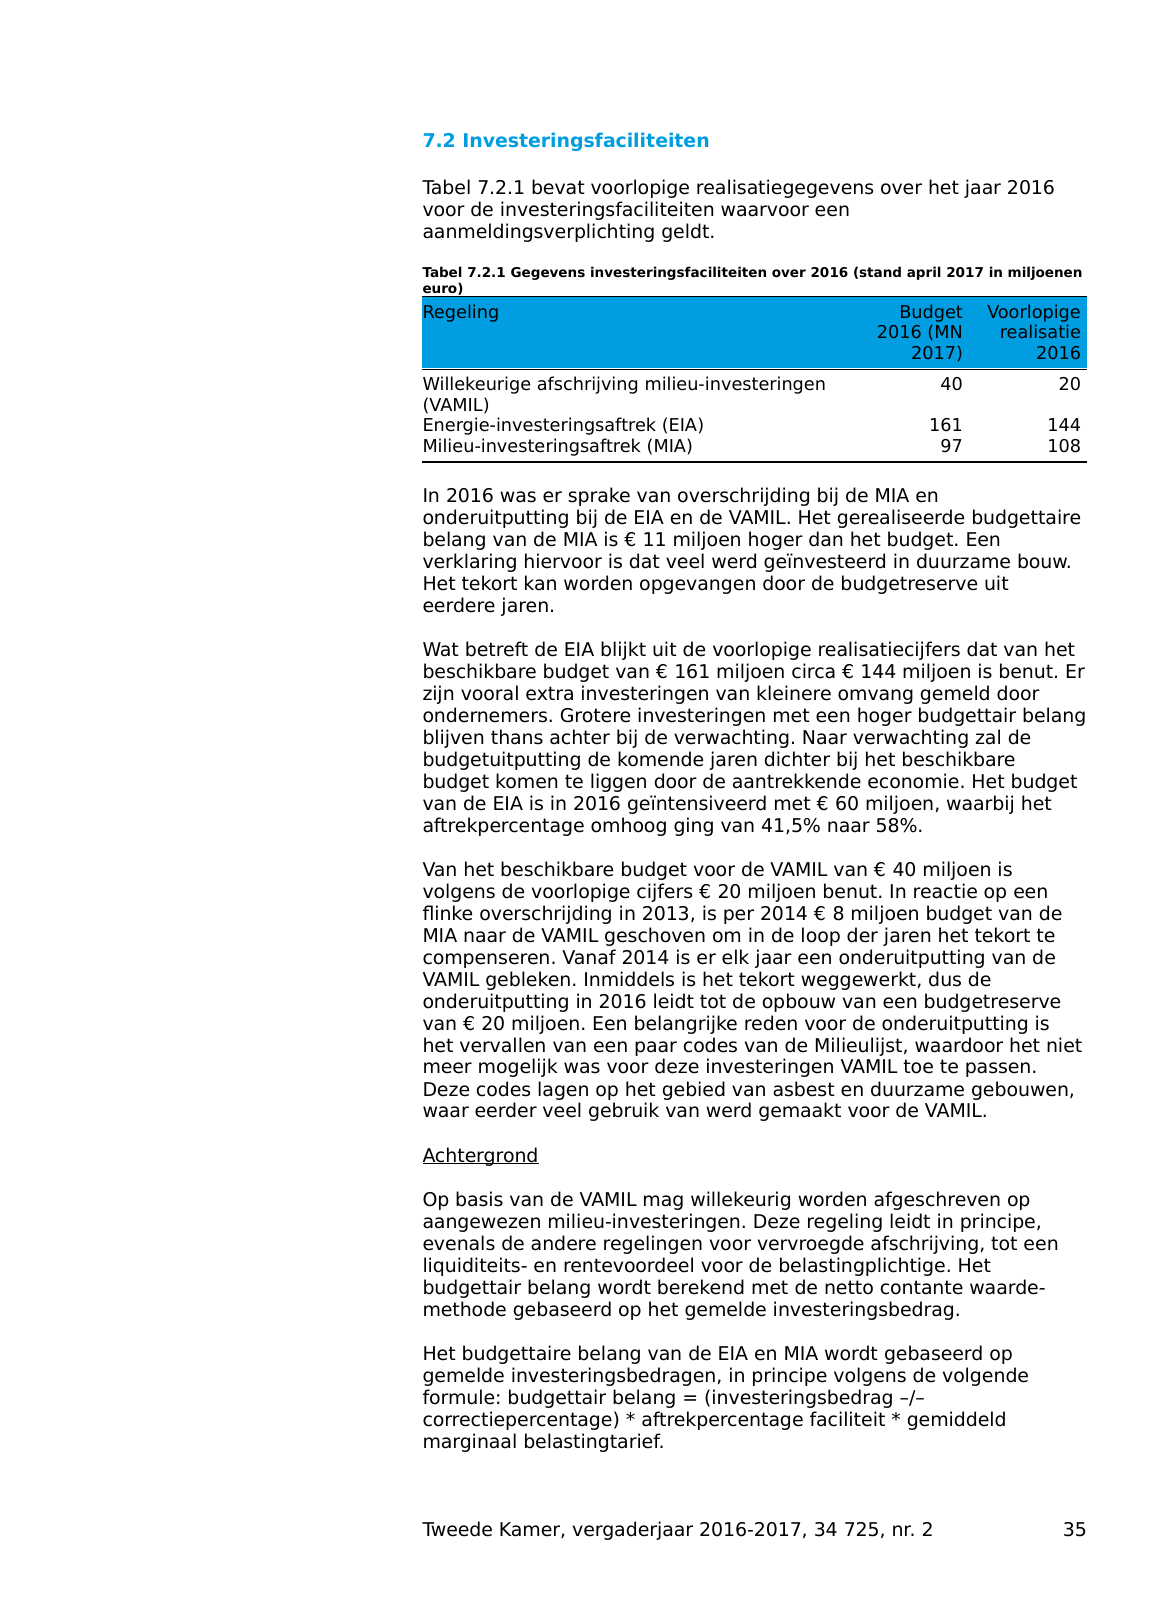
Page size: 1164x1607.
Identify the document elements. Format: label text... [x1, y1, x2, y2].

table_cell 97 [850, 436, 968, 461]
table_cell Voorlopige realisatie 2016 [969, 297, 1087, 368]
table_cell 20 [969, 370, 1087, 415]
text In 2016 was er sprake van overschrijding bij de MIA en onderuitputting bij de EIA en de VAMIL. Het gerealiseerde budgettaire belang van de MIA is € 11 miljoen hoger dan het budget. Een verklaring hiervoor is dat veel werd geïnvesteerd in duurzame bouw. Het tekort kan worden opgevangen door de budgetreserve uit eerdere jaren. [422, 484, 1087, 616]
table_cell 40 [850, 370, 968, 415]
text Tabel 7.2.1 bevat voorlopige realisatiegegevens over het jaar 2016 voor de investeringsfaciliteiten waarvoor een aanmeldingsverplichting geldt. [422, 177, 1087, 243]
table_cell Willekeurige afschrijving milieu-investeringen (VAMIL) [422, 370, 850, 415]
text Wat betreft de EIA blijkt uit de voorlopige realisatiecijfers dat van het beschikbare budget van € 161 miljoen circa € 144 miljoen is benut. Er zijn vooral extra investeringen van kleinere omvang gemeld door ondernemers. Grotere investeringen met een hoger budgettair belang blijven thans achter bij de verwachting. Naar verwachting zal de budgetuitputting de komende jaren dichter bij het beschikbare budget komen te liggen door de aantrekkende economie. Het budget van de EIA is in 2016 geïntensiveerd met € 60 miljoen, waarbij het aftrekpercentage omhoog ging van 41,5% naar 58%. [422, 639, 1087, 836]
table_cell Budget 2016 (MN 2017) [850, 297, 968, 368]
text Het budgettaire belang van de EIA en MIA wordt gebaseerd op gemelde investeringsbedragen, in principe volgens de volgende formule: budgettair belang = (investeringsbedrag –/– correctiepercentage) * aftrekpercentage faciliteit * gemiddeld marginaal belastingtarief. [422, 1343, 1087, 1453]
subtitle Achtergrond [422, 1144, 1087, 1167]
subtitle 7.2 Investeringsfaciliteiten [422, 130, 1087, 152]
text Op basis van de VAMIL mag willekeurig worden afgeschreven op aangewezen milieu-investeringen. Deze regeling leidt in principe, evenals de andere regelingen voor vervroegde afschrijving, tot een liquiditeits- en rentevoordeel voor de belastingplichtige. Het budgettair belang wordt berekend met de netto contante waarde-methode gebaseerd op het gemelde investeringsbedrag. [422, 1189, 1087, 1321]
table_cell 161 [850, 415, 968, 436]
text Van het beschikbare budget voor de VAMIL van € 40 miljoen is volgens de voorlopige cijfers € 20 miljoen benut. In reactie op een flinke overschrijding in 2013, is per 2014 € 8 miljoen budget van de MIA naar de VAMIL geschoven om in de loop der jaren het tekort te compenseren. Vanaf 2014 is er elk jaar een onderuitputting van de VAMIL gebleken. Inmiddels is het tekort weggewerkt, dus de onderuitputting in 2016 leidt tot de opbouw van een budgetreserve van € 20 miljoen. Een belangrijke reden voor de onderuitputting is het vervallen van een paar codes van de Milieulijst, waardoor het niet meer mogelijk was voor deze investeringen VAMIL toe te passen. Deze codes lagen op het gebied van asbest en duurzame gebouwen, waar eerder veel gebruik van werd gemaakt voor de VAMIL. [422, 859, 1087, 1122]
table_cell Energie-investeringsaftrek (EIA) [422, 415, 850, 436]
table_cell Regeling [422, 297, 850, 368]
table_cell 144 [969, 415, 1087, 436]
table_header Tabel 7.2.1 Gegevens investeringsfaciliteiten over 2016 (stand april 2017 in miljoenen euro) [422, 265, 1087, 296]
table_cell 108 [969, 436, 1087, 461]
table_cell Milieu-investeringsaftrek (MIA) [422, 436, 850, 461]
